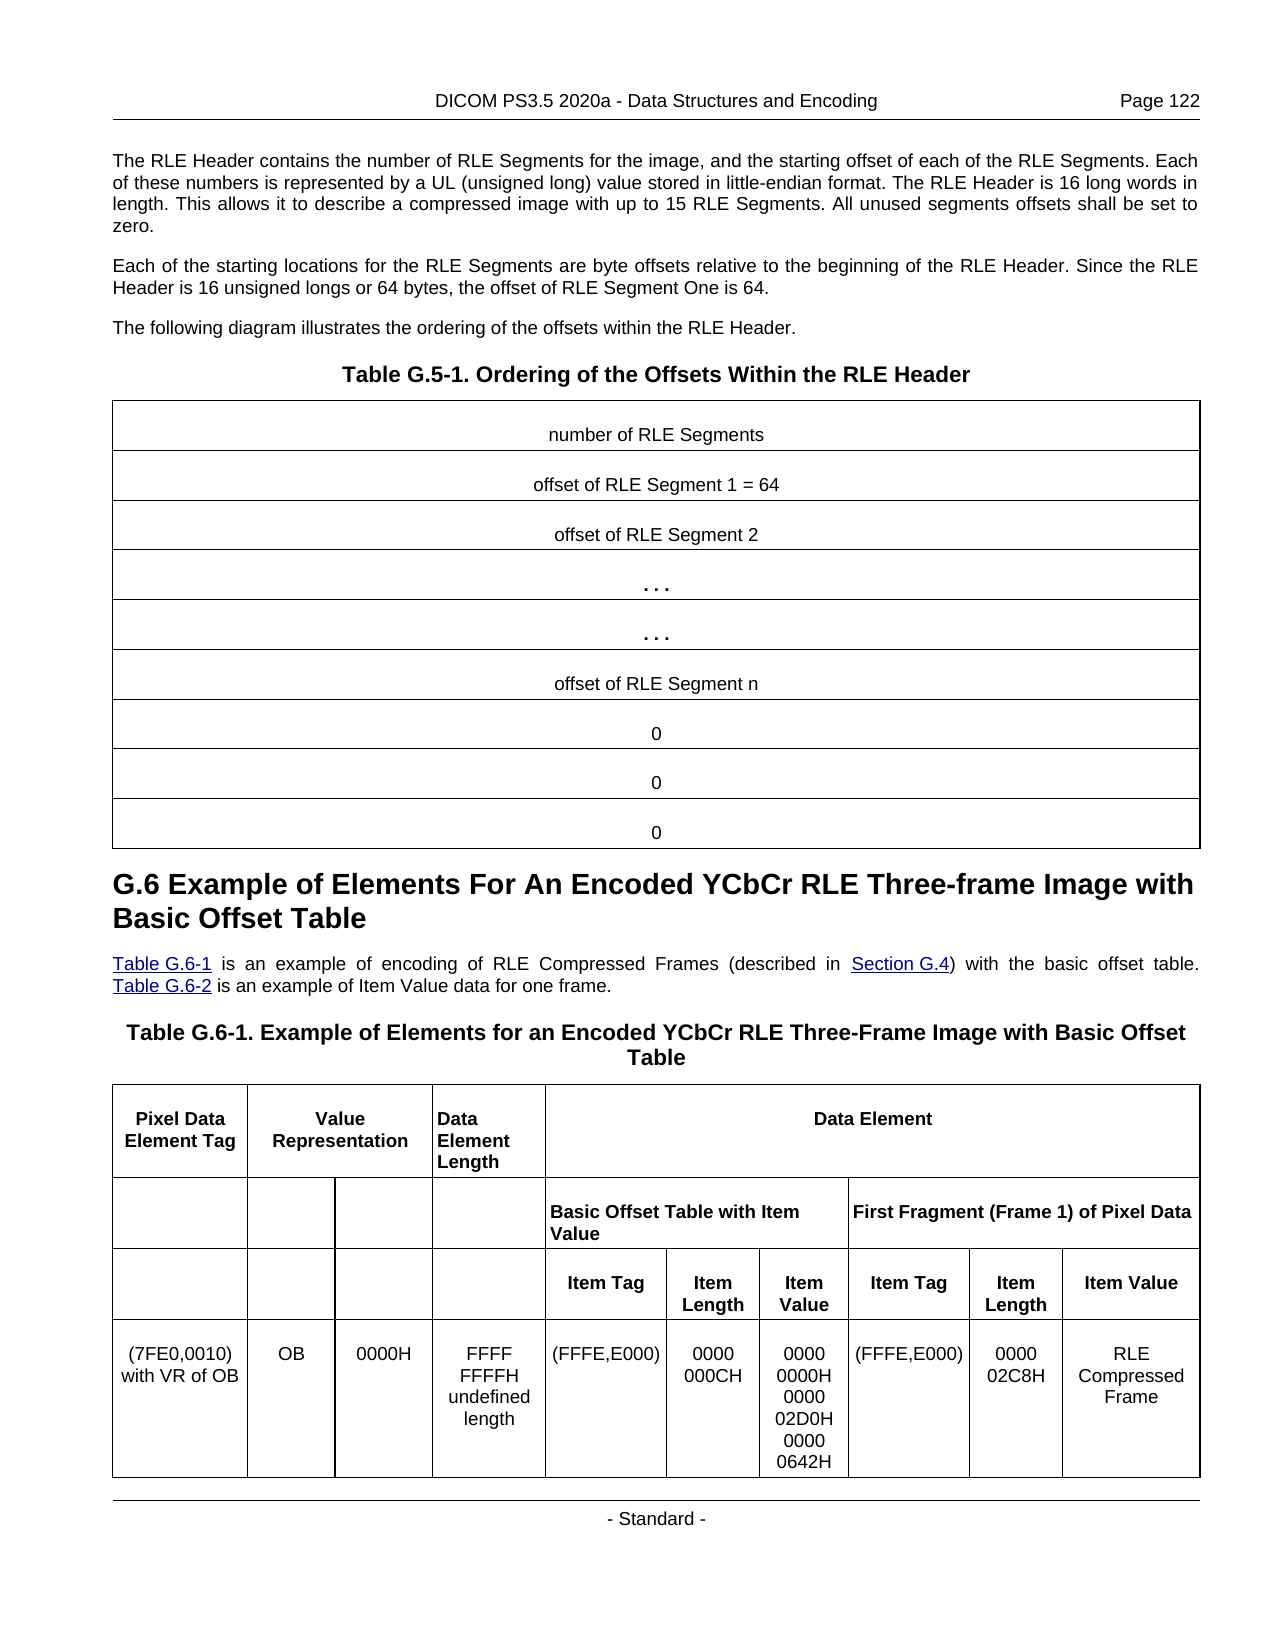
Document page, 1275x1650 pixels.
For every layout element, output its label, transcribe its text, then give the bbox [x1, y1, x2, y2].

table_cell [336, 1178, 432, 1248]
table_cell Item Length [667, 1249, 759, 1319]
table_cell Item Length [970, 1249, 1062, 1319]
table_cell . . . [113, 600, 1199, 649]
table_cell 0000 02C8H [970, 1320, 1062, 1477]
table_cell Basic Offset Table with Item Value [546, 1178, 848, 1248]
text The following diagram illustrates the ordering of the offsets within the RLE Header. [112, 317, 1200, 338]
table_header Value Representation [248, 1085, 432, 1177]
table_cell FFFF FFFFH undefined length [433, 1320, 545, 1477]
table_cell 0000 0000H 0000 02D0H 0000 0642H [760, 1320, 848, 1477]
table_cell offset of RLE Segment 2 [113, 501, 1199, 549]
text Table G.6-1 is an example of encoding of RLE Compressed Frames (described in Section G.4) with the basic offset table. Table G.6-2 is an example of Item Value data for one frame. [112, 953, 1200, 996]
table_cell [336, 1249, 432, 1319]
table_header Data Element Length [433, 1085, 545, 1177]
table_header Pixel Data Element Tag [113, 1085, 247, 1177]
table_cell offset of RLE Segment n [113, 650, 1199, 698]
table_cell 0 [113, 799, 1199, 847]
table_cell [248, 1178, 334, 1248]
text Table G.5-1. Ordering of the Offsets Within the RLE Header [112, 361, 1200, 387]
table_cell (7FE0,0010) with VR of OB [113, 1320, 247, 1477]
table_cell [113, 1178, 247, 1248]
table_cell offset of RLE Segment 1 = 64 [113, 451, 1199, 500]
table_cell First Fragment (Frame 1) of Pixel Data [849, 1178, 1199, 1248]
table_cell (FFFE,E000) [849, 1320, 969, 1477]
text G.6 Example of Elements For An Encoded YCbCr RLE Three-frame Image with Basic Offset Table [112, 867, 1200, 934]
table_cell [248, 1249, 334, 1319]
table_header number of RLE Segments [113, 401, 1199, 450]
table_cell Item Value [760, 1249, 848, 1319]
table_cell [433, 1178, 545, 1248]
table_cell . . . [113, 550, 1199, 599]
table_cell OB [248, 1320, 334, 1477]
table_cell RLE Compressed Frame [1063, 1320, 1199, 1477]
table_cell 0 [113, 749, 1199, 798]
table_cell Item Value [1063, 1249, 1199, 1319]
table_cell (FFFE,E000) [546, 1320, 666, 1477]
table_cell 0000 000CH [667, 1320, 759, 1477]
table_cell 0 [113, 700, 1199, 748]
text The RLE Header contains the number of RLE Segments for the image, and the starting offset of each of the RLE Segments. Each of these numbers is represented by a UL (unsigned long) value stored in little-endian format. The RLE Header is 16 long words in length. This allows it to describe a compressed image with up to 15 RLE Segments. All unused segments offsets shall be set to zero. [112, 150, 1200, 236]
table_header Data Element [546, 1085, 1199, 1177]
table_cell Item Tag [546, 1249, 666, 1319]
table_cell [433, 1249, 545, 1319]
table_cell [113, 1249, 247, 1319]
table_cell Item Tag [849, 1249, 969, 1319]
text Each of the starting locations for the RLE Segments are byte offsets relative to the beginning of the RLE Header. Since the RLE Header is 16 unsigned longs or 64 bytes, the offset of RLE Segment One is 64. [112, 255, 1200, 298]
table_cell 0000H [336, 1320, 432, 1477]
text Table G.6-1. Example of Elements for an Encoded YCbCr RLE Three-Frame Image with Basic Offset Table [112, 1019, 1200, 1070]
